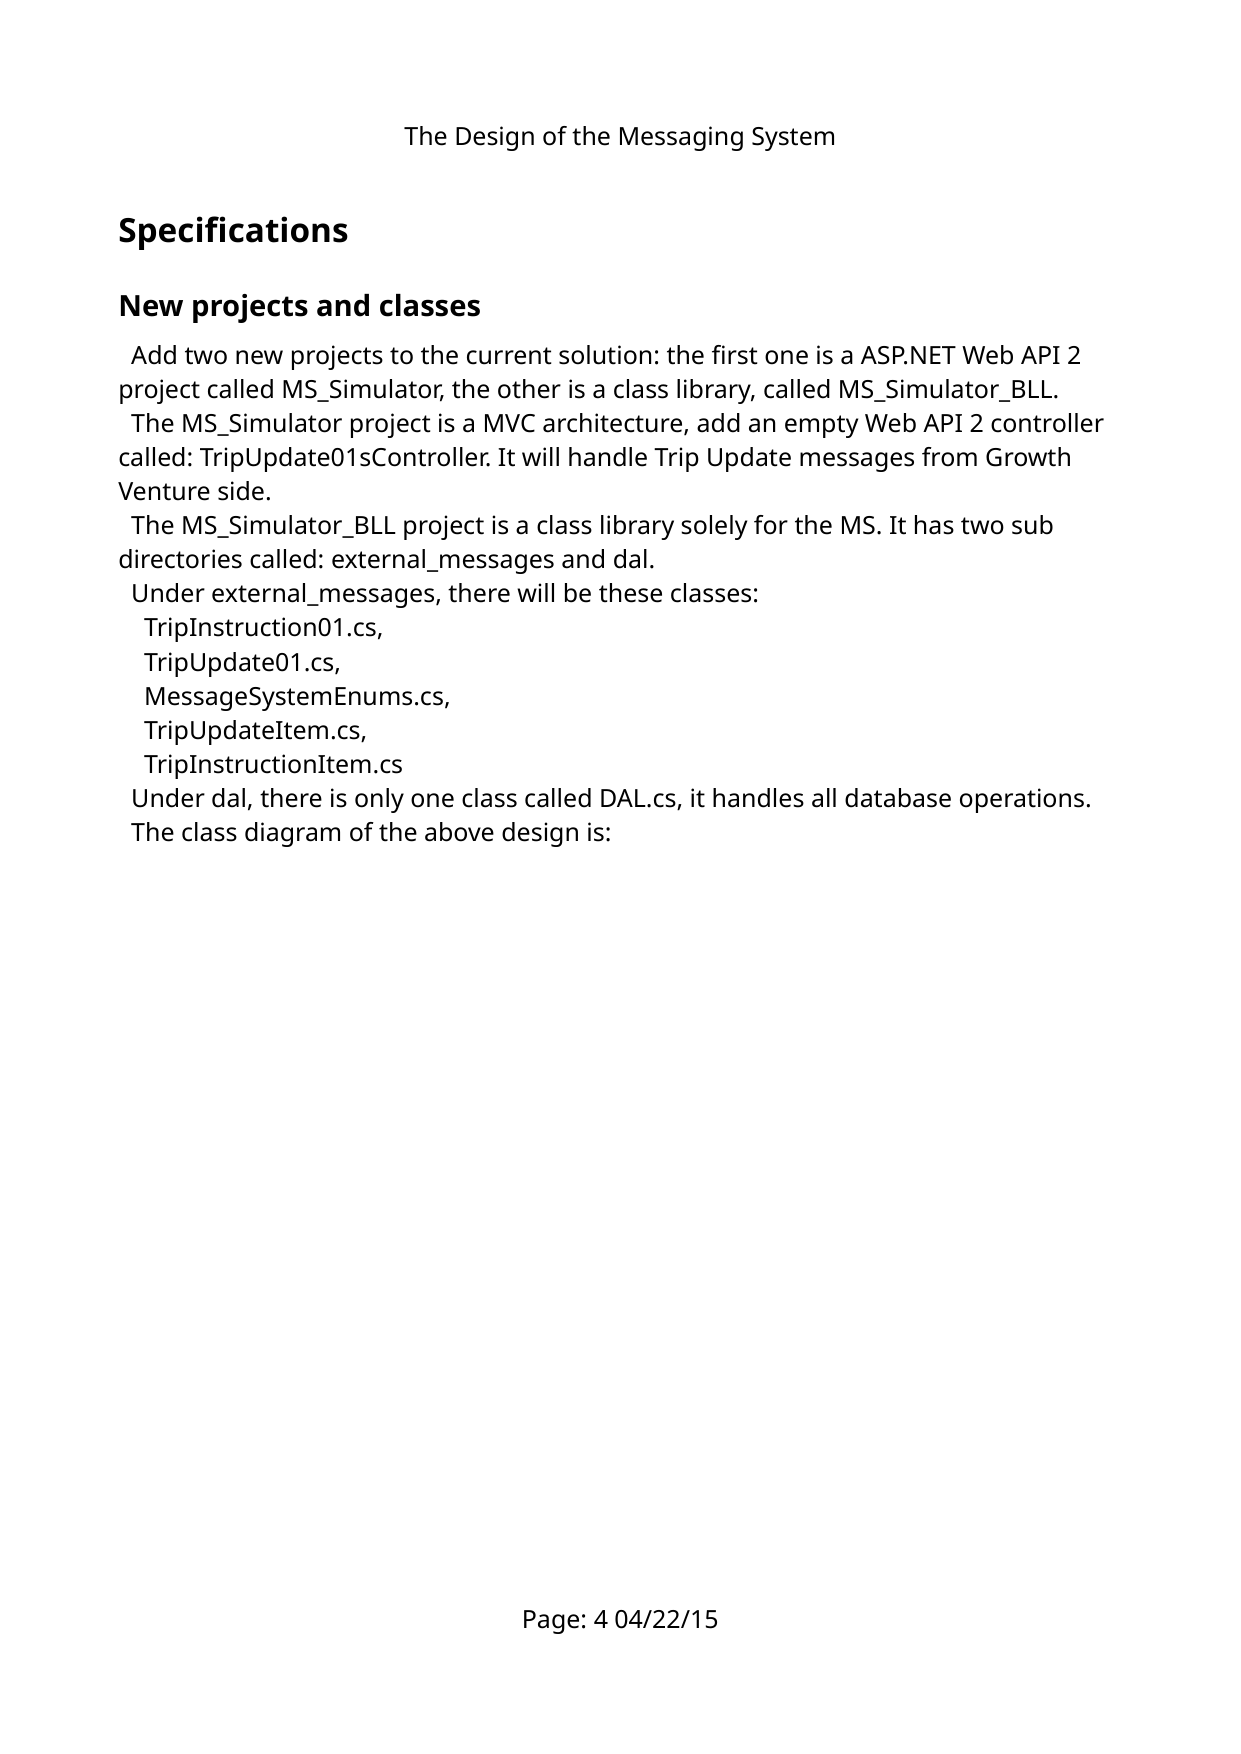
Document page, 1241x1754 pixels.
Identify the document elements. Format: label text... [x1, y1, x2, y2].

text TripInstruction01.cs, [118, 610, 1122, 644]
text Add two new projects to the current solution: the first one is a ASP.NET Web API 2 project called MS_Simulator, the other is a class library, called MS_Simulator_BLL. [118, 338, 1122, 406]
text Under external_messages, there will be these classes: [118, 576, 1122, 610]
text The MS_Simulator_BLL project is a class library solely for the MS. It has two sub directories called: external_messages and dal. [118, 508, 1122, 576]
subtitle New projects and classes [118, 285, 1122, 325]
text TripInstructionItem.cs [118, 746, 1122, 780]
text Under dal, there is only one class called DAL.cs, it handles all database operations. [118, 780, 1122, 814]
text The class diagram of the above design is: [118, 814, 1122, 848]
text MessageSystemEnums.cs, [118, 678, 1122, 712]
subtitle Specifications [118, 207, 1122, 252]
text The MS_Simulator project is a MVC architecture, add an empty Web API 2 controller called: TripUpdate01sController. It will handle Trip Update messages from Growth Venture side. [118, 406, 1122, 508]
text TripUpdateItem.cs, [118, 712, 1122, 746]
text TripUpdate01.cs, [118, 644, 1122, 678]
